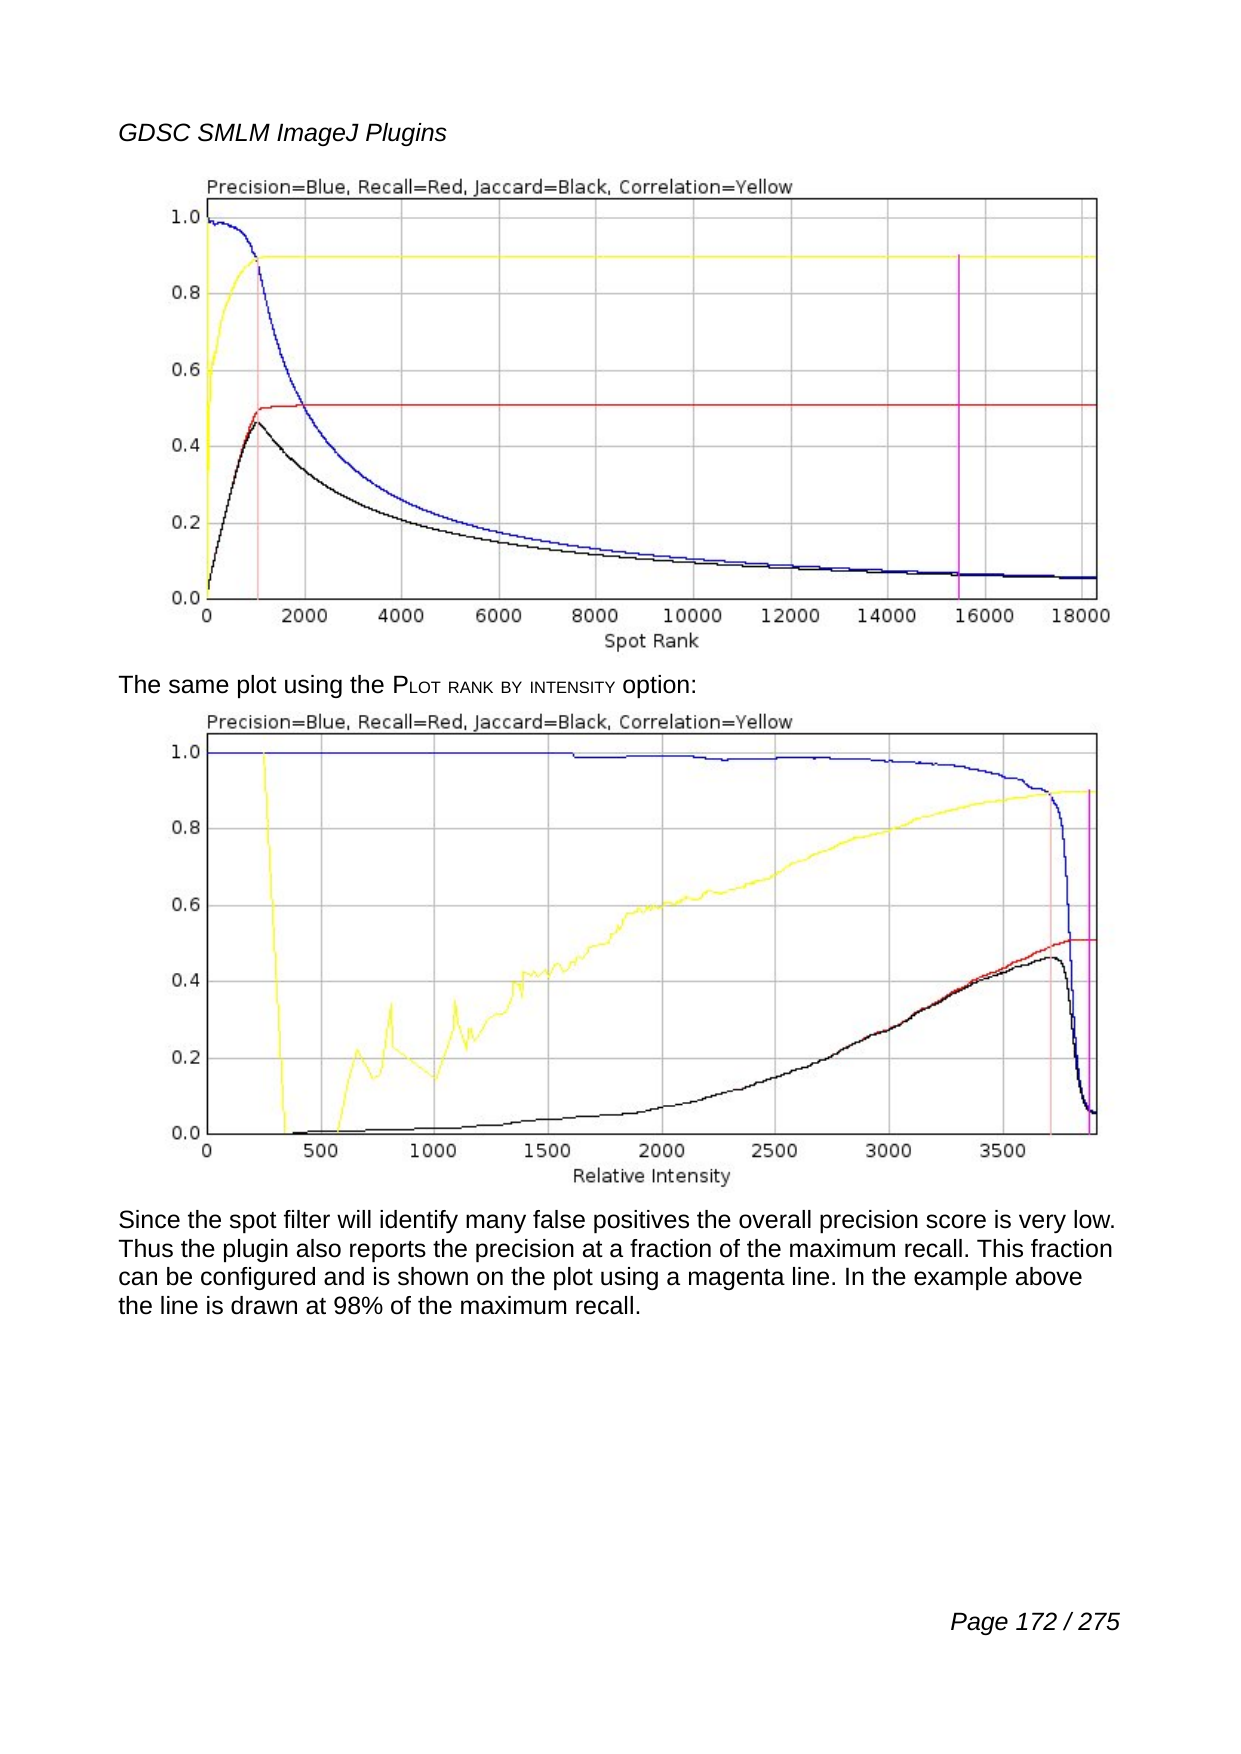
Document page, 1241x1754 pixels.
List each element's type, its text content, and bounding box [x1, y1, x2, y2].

picture [118, 711, 1123, 1193]
picture [118, 176, 1123, 658]
text Since the spot filter will identify many false positives the overall precision score is very low. Thus the plugin also reports the precision at a fraction of the maximum recall. This fraction can be configured and is shown on the plot using a magenta line. In the example above the line is drawn at 98% of the maximum recall. [118, 1205, 1122, 1320]
text The same plot using the Plot rank by intensity option: [118, 670, 1122, 699]
